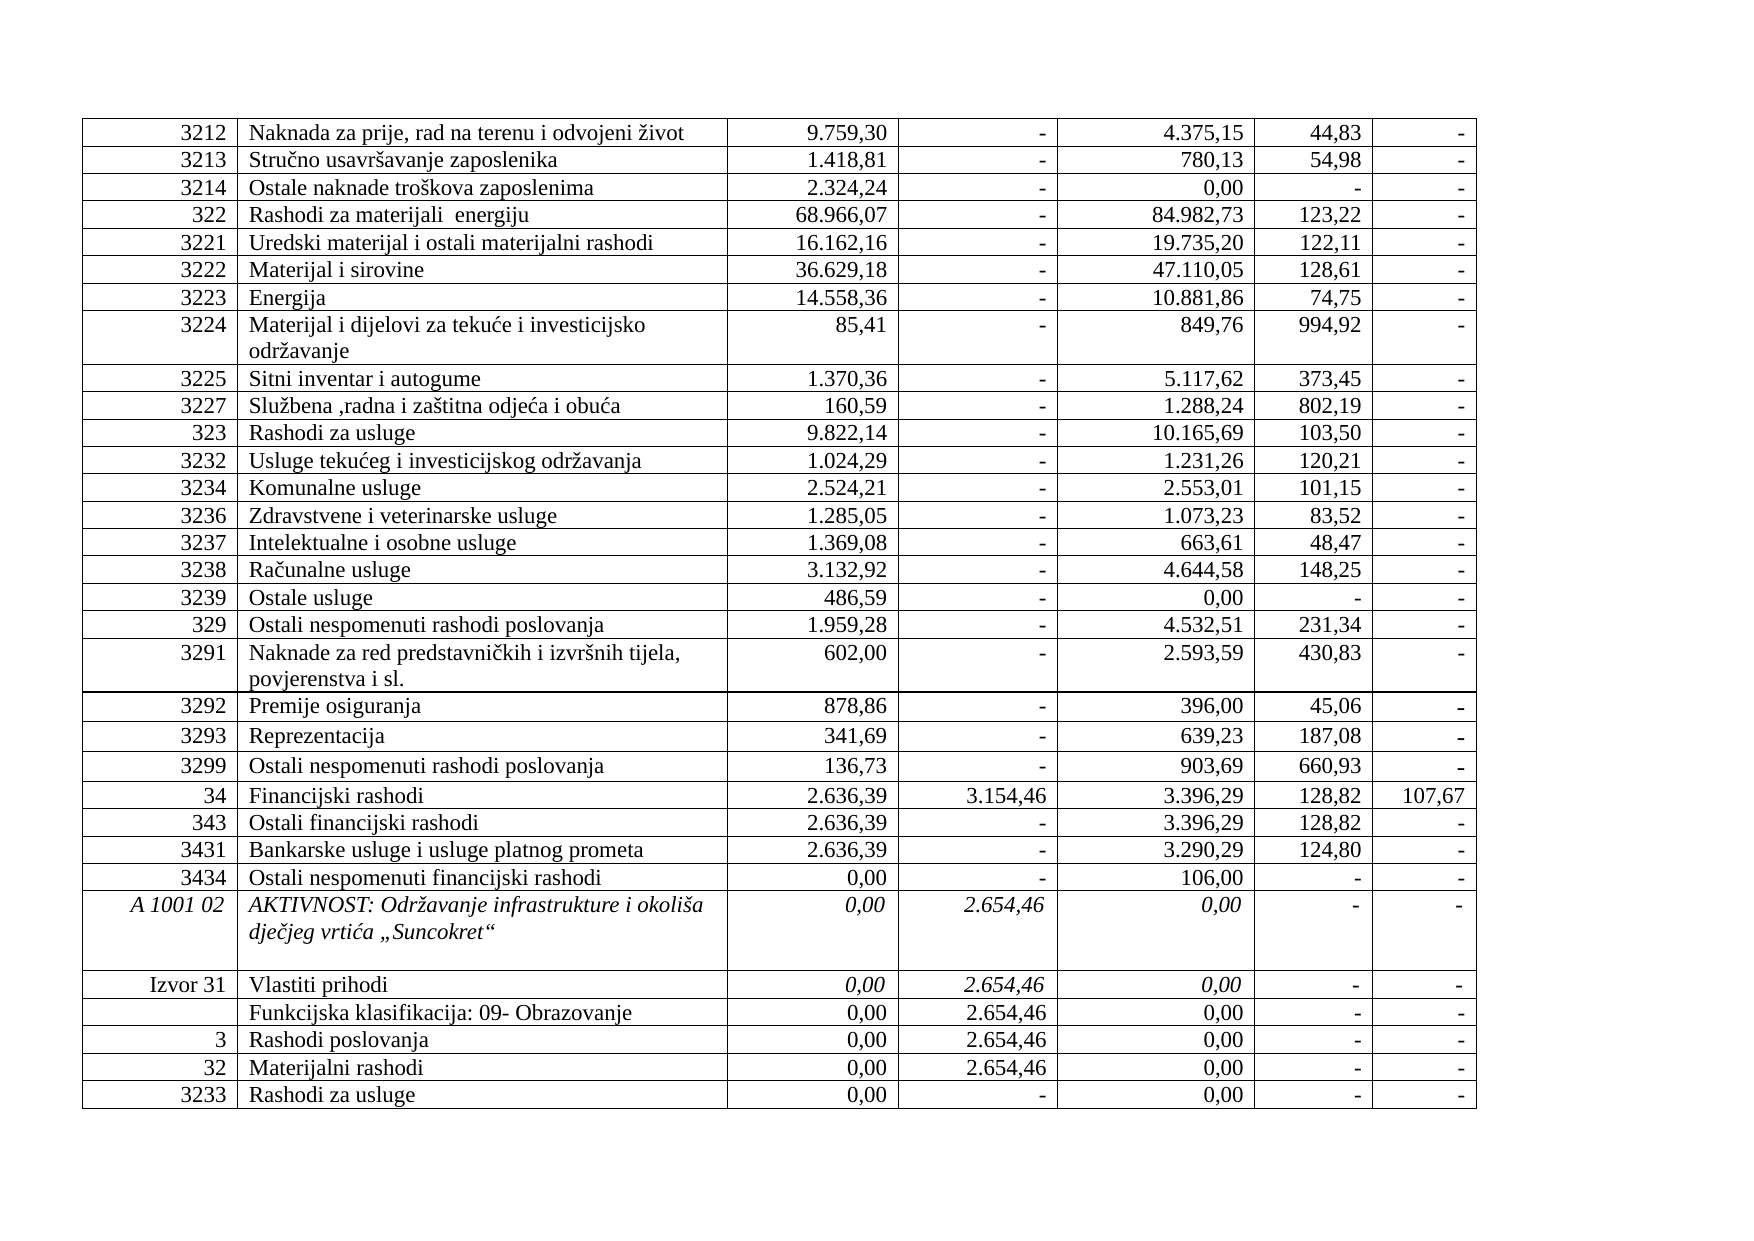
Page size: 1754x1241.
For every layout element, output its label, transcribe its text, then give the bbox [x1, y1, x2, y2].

table_cell 2.654,46 [899, 971, 1057, 998]
table_cell 2.324,24 [728, 174, 898, 200]
table_cell - [899, 1081, 1057, 1107]
table_cell - [1255, 1026, 1372, 1053]
table_cell 3236 [83, 502, 237, 528]
table_cell 231,34 [1255, 611, 1372, 638]
table_cell 1.369,08 [728, 529, 898, 555]
table_cell 322 [83, 201, 237, 228]
table_cell 3224 [83, 311, 237, 364]
table_cell 2.636,39 [728, 837, 898, 863]
table_cell 4.532,51 [1058, 611, 1254, 638]
table_cell 107,67 [1373, 782, 1476, 808]
table_cell - [899, 201, 1057, 228]
table_cell 2.654,46 [899, 1054, 1057, 1080]
table_cell - [1373, 722, 1476, 751]
table_cell Naknade za red predstavničkih i izvršnih tijela, povjerenstva i sl. [238, 639, 727, 691]
table_cell 602,00 [728, 639, 898, 691]
table_cell - [1373, 864, 1476, 890]
table_cell Komunalne usluge [238, 474, 727, 501]
table_cell 341,69 [728, 722, 898, 751]
table_cell Rashodi za usluge [238, 420, 727, 446]
table_cell 2.654,46 [899, 1026, 1057, 1053]
table_cell 45,06 [1255, 693, 1372, 721]
table_cell 4.375,15 [1058, 119, 1254, 146]
table_cell 3239 [83, 584, 237, 610]
table_cell Rashodi za materijali energiju [238, 201, 727, 228]
table_cell 3431 [83, 837, 237, 863]
table_cell Rashodi za usluge [238, 1081, 727, 1107]
table_cell - [899, 502, 1057, 528]
table_cell 2.654,46 [899, 891, 1057, 970]
table_cell Ostali nespomenuti rashodi poslovanja [238, 611, 727, 638]
table_cell - [1373, 447, 1476, 473]
table_cell Funkcijska klasifikacija: 09- Obrazovanje [238, 999, 727, 1025]
table_cell 85,41 [728, 311, 898, 364]
table_cell - [1373, 201, 1476, 228]
table_cell Naknada za prije, rad na terenu i odvojeni život [238, 119, 727, 146]
table_cell 148,25 [1255, 556, 1372, 583]
table_cell 0,00 [728, 864, 898, 890]
table_cell AKTIVNOST: Održavanje infrastrukture i okoliša dječjeg vrtića „Suncokret“ [238, 891, 727, 970]
table_cell 1.285,05 [728, 502, 898, 528]
table_cell Vlastiti prihodi [238, 971, 727, 998]
table_cell - [1255, 864, 1372, 890]
table_cell 3237 [83, 529, 237, 555]
table_cell 122,11 [1255, 229, 1372, 255]
table_cell 0,00 [1058, 891, 1254, 970]
table_cell 1.959,28 [728, 611, 898, 638]
table_cell Financijski rashodi [238, 782, 727, 808]
table_cell Sitni inventar i autogume [238, 365, 727, 391]
table_cell 48,47 [1255, 529, 1372, 555]
table_cell - [899, 639, 1057, 691]
table_cell Reprezentacija [238, 722, 727, 751]
table_cell - [1255, 174, 1372, 200]
table_cell 430,83 [1255, 639, 1372, 691]
table_cell Rashodi poslovanja [238, 1026, 727, 1053]
table_cell 3233 [83, 1081, 237, 1107]
table_cell - [1373, 556, 1476, 583]
table_cell Ostali financijski rashodi [238, 809, 727, 836]
table_cell 2.636,39 [728, 809, 898, 836]
table_cell 0,00 [728, 971, 898, 998]
table_cell - [899, 256, 1057, 282]
table_cell 32 [83, 1054, 237, 1080]
table_cell 103,50 [1255, 420, 1372, 446]
table_cell Materijalni rashodi [238, 1054, 727, 1080]
table_cell 0,00 [728, 999, 898, 1025]
table_cell 3225 [83, 365, 237, 391]
table_cell - [899, 556, 1057, 583]
table_cell 0,00 [728, 1081, 898, 1107]
table_cell 0,00 [1058, 1054, 1254, 1080]
table_cell - [1373, 1081, 1476, 1107]
table_cell 34 [83, 782, 237, 808]
table_cell - [1373, 1026, 1476, 1053]
table_cell 0,00 [1058, 1081, 1254, 1107]
table_cell 3227 [83, 392, 237, 418]
table_cell - [899, 284, 1057, 310]
table_cell 1.288,24 [1058, 392, 1254, 418]
table_cell 780,13 [1058, 147, 1254, 173]
table_cell 3223 [83, 284, 237, 310]
table_cell 3292 [83, 693, 237, 721]
table_cell 187,08 [1255, 722, 1372, 751]
table_cell 1.231,26 [1058, 447, 1254, 473]
table_cell 3.290,29 [1058, 837, 1254, 863]
table_cell - [899, 229, 1057, 255]
table_cell Stručno usavršavanje zaposlenika [238, 147, 727, 173]
table_cell 10.881,86 [1058, 284, 1254, 310]
table_cell 0,00 [1058, 1026, 1254, 1053]
table_cell 3214 [83, 174, 237, 200]
table_cell 2.524,21 [728, 474, 898, 501]
table_cell 3 [83, 1026, 237, 1053]
table_cell - [899, 119, 1057, 146]
table_cell 1.418,81 [728, 147, 898, 173]
table_cell - [1373, 752, 1476, 781]
table_cell 323 [83, 420, 237, 446]
table_cell 106,00 [1058, 864, 1254, 890]
table_cell - [1373, 584, 1476, 610]
table_cell - [1373, 119, 1476, 146]
table_cell 802,19 [1255, 392, 1372, 418]
table_cell 3434 [83, 864, 237, 890]
table_cell - [1373, 147, 1476, 173]
table_cell 2.654,46 [899, 999, 1057, 1025]
table_cell - [1373, 693, 1476, 721]
table_cell 3213 [83, 147, 237, 173]
table_cell - [1373, 529, 1476, 555]
table_cell 3232 [83, 447, 237, 473]
table_cell 1.024,29 [728, 447, 898, 473]
table_cell 660,93 [1255, 752, 1372, 781]
table_cell 128,61 [1255, 256, 1372, 282]
table_cell - [1373, 639, 1476, 691]
table_cell - [1373, 611, 1476, 638]
table_cell 83,52 [1255, 502, 1372, 528]
table_cell 9.822,14 [728, 420, 898, 446]
table_cell - [1373, 999, 1476, 1025]
table_cell - [1373, 1054, 1476, 1080]
table_cell - [1373, 229, 1476, 255]
table_cell - [899, 474, 1057, 501]
table_cell - [899, 611, 1057, 638]
table_cell 1.073,23 [1058, 502, 1254, 528]
table_cell - [899, 584, 1057, 610]
table_cell 120,21 [1255, 447, 1372, 473]
table_cell 0,00 [728, 1026, 898, 1053]
table_cell 3.154,46 [899, 782, 1057, 808]
table_cell - [1255, 891, 1372, 970]
table_cell - [1255, 1054, 1372, 1080]
table_cell 3.396,29 [1058, 809, 1254, 836]
table_cell Bankarske usluge i usluge platnog prometa [238, 837, 727, 863]
table_cell - [1373, 971, 1476, 998]
table_cell Energija [238, 284, 727, 310]
table_cell - [1373, 809, 1476, 836]
table_cell 44,83 [1255, 119, 1372, 146]
table_cell 0,00 [728, 891, 898, 970]
table_cell - [1373, 392, 1476, 418]
table_cell - [899, 311, 1057, 364]
table_cell 1.370,36 [728, 365, 898, 391]
table_cell 663,61 [1058, 529, 1254, 555]
table_cell - [1373, 284, 1476, 310]
table_cell - [1373, 365, 1476, 391]
table_cell - [899, 420, 1057, 446]
table_cell 329 [83, 611, 237, 638]
table_cell 136,73 [728, 752, 898, 781]
table_cell Ostali nespomenuti rashodi poslovanja [238, 752, 727, 781]
table_cell Materijal i sirovine [238, 256, 727, 282]
table_cell 16.162,16 [728, 229, 898, 255]
table_cell 3.132,92 [728, 556, 898, 583]
table_cell 3212 [83, 119, 237, 146]
table_cell - [899, 147, 1057, 173]
table_cell Premije osiguranja [238, 693, 727, 721]
table_cell 0,00 [1058, 971, 1254, 998]
table_cell - [1373, 420, 1476, 446]
table_cell 3221 [83, 229, 237, 255]
table_cell 68.966,07 [728, 201, 898, 228]
table_cell - [1373, 891, 1476, 970]
table_cell 0,00 [1058, 999, 1254, 1025]
table_cell Usluge tekućeg i investicijskog održavanja [238, 447, 727, 473]
table_cell 639,23 [1058, 722, 1254, 751]
table_cell Ostale naknade troškova zaposlenima [238, 174, 727, 200]
table_cell 2.636,39 [728, 782, 898, 808]
table_cell 903,69 [1058, 752, 1254, 781]
table_cell 2.553,01 [1058, 474, 1254, 501]
table_cell 5.117,62 [1058, 365, 1254, 391]
table_cell 343 [83, 809, 237, 836]
table_cell 3222 [83, 256, 237, 282]
table_cell 0,00 [728, 1054, 898, 1080]
table_cell 128,82 [1255, 782, 1372, 808]
table_cell [83, 999, 237, 1025]
table_cell Izvor 31 [83, 971, 237, 998]
table_cell 373,45 [1255, 365, 1372, 391]
table_cell - [899, 529, 1057, 555]
table_cell - [1255, 584, 1372, 610]
table_cell 994,92 [1255, 311, 1372, 364]
table_cell 3.396,29 [1058, 782, 1254, 808]
table_cell - [899, 837, 1057, 863]
table_cell 123,22 [1255, 201, 1372, 228]
table_cell - [1373, 502, 1476, 528]
table_cell Službena ,radna i zaštitna odjeća i obuća [238, 392, 727, 418]
table_cell A 1001 02 [83, 891, 237, 970]
table_cell 3234 [83, 474, 237, 501]
table_cell - [899, 365, 1057, 391]
table_cell 2.593,59 [1058, 639, 1254, 691]
table_cell - [1373, 174, 1476, 200]
table_cell 3293 [83, 722, 237, 751]
table_cell 3238 [83, 556, 237, 583]
table_cell Računalne usluge [238, 556, 727, 583]
table_cell - [899, 809, 1057, 836]
table_cell 9.759,30 [728, 119, 898, 146]
table_cell 14.558,36 [728, 284, 898, 310]
table_cell - [899, 693, 1057, 721]
table_cell 10.165,69 [1058, 420, 1254, 446]
table_cell Zdravstvene i veterinarske usluge [238, 502, 727, 528]
table_cell 74,75 [1255, 284, 1372, 310]
table_cell 4.644,58 [1058, 556, 1254, 583]
table_cell Uredski materijal i ostali materijalni rashodi [238, 229, 727, 255]
table_cell - [1373, 474, 1476, 501]
table_cell - [899, 722, 1057, 751]
table_cell - [1255, 999, 1372, 1025]
table_cell 3291 [83, 639, 237, 691]
table_cell - [1373, 311, 1476, 364]
table_cell 3299 [83, 752, 237, 781]
table_cell 160,59 [728, 392, 898, 418]
table_cell 124,80 [1255, 837, 1372, 863]
table_cell 101,15 [1255, 474, 1372, 501]
table_cell 486,59 [728, 584, 898, 610]
table_cell Intelektualne i osobne usluge [238, 529, 727, 555]
table_cell 54,98 [1255, 147, 1372, 173]
table_cell 128,82 [1255, 809, 1372, 836]
table_cell 878,86 [728, 693, 898, 721]
table_cell Ostale usluge [238, 584, 727, 610]
table_cell 849,76 [1058, 311, 1254, 364]
table_cell - [1373, 837, 1476, 863]
table_cell - [899, 447, 1057, 473]
table_cell Ostali nespomenuti financijski rashodi [238, 864, 727, 890]
table_cell 0,00 [1058, 584, 1254, 610]
table_cell - [1255, 1081, 1372, 1107]
table_cell 47.110,05 [1058, 256, 1254, 282]
table_cell - [899, 864, 1057, 890]
table_cell - [1373, 256, 1476, 282]
table_cell - [899, 392, 1057, 418]
table_cell - [1255, 971, 1372, 998]
table_cell 36.629,18 [728, 256, 898, 282]
table_cell 84.982,73 [1058, 201, 1254, 228]
table_cell 19.735,20 [1058, 229, 1254, 255]
table_cell Materijal i dijelovi za tekuće i investicijsko održavanje [238, 311, 727, 364]
table_cell 0,00 [1058, 174, 1254, 200]
table_cell - [899, 174, 1057, 200]
table_cell - [899, 752, 1057, 781]
table_cell 396,00 [1058, 693, 1254, 721]
